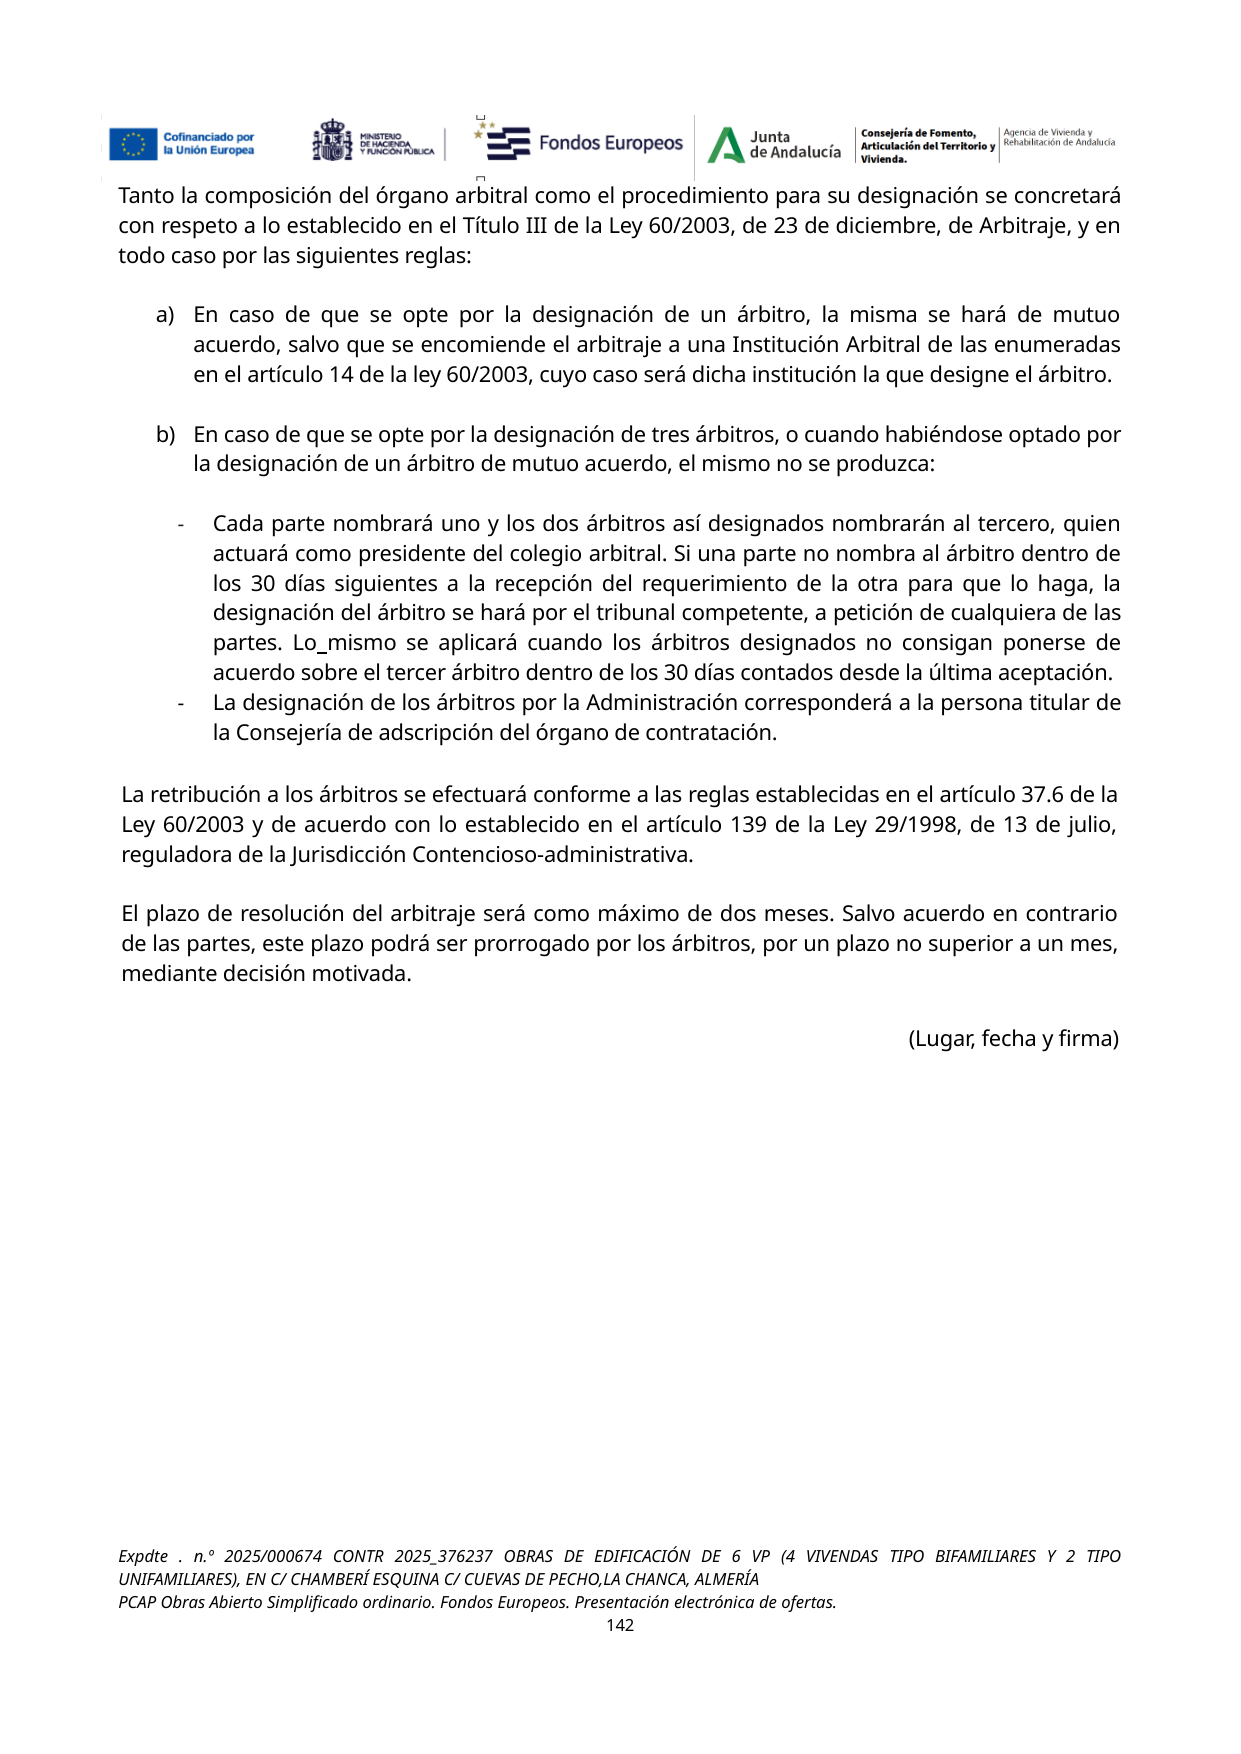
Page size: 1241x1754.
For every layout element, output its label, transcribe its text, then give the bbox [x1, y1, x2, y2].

picture [101, 112, 1128, 181]
list En caso de que se opte por la designación de tres árbitros, o cuando habiéndose optado por la designación de un árbitro de mutuo acuerdo, el mismo no se produzca: [156, 418, 1122, 478]
list La designación de los árbitros por la Administración corresponderá a la persona titular de la Consejería de adscripción del órgano de contratación. [177, 687, 1122, 746]
list Cada parte nombrará uno y los dos árbitros así designados nombrarán al tercero, quien actuará como presidente del colegio arbitral. Si una parte no nombra al árbitro dentro de los 30 días siguientes a la recepción del requerimiento de la otra para que lo haga, la designación del árbitro se hará por el tribunal competente, a petición de cualquiera de las partes. Lo mismo se aplicará cuando los árbitros designados no consigan ponerse de acuerdo sobre el tercer árbitro dentro de los 30 días contados desde la última aceptación. [177, 508, 1122, 687]
list En caso de que se opte por la designación de un árbitro, la misma se hará de mutuo acuerdo, salvo que se encomiende el arbitraje a una Institución Arbitral de las enumeradas en el artículo 14 de la ley 60/2003, cuyo caso será dicha institución la que designe el árbitro. [156, 299, 1122, 389]
text La retribución a los árbitros se efectuará conforme a las reglas establecidas en el artículo 37.6 de la Ley 60/2003 y de acuerdo con lo establecido en el artículo 139 de la Ley 29/1998, de 13 de julio, reguladora de la Jurisdicción Contencioso-administrativa. [118, 776, 1122, 868]
text Tanto la composición del órgano arbitral como el procedimiento para su designación se concretará con respeto a lo establecido en el Título III de la Ley 60/2003, de 23 de diciembre, de Arbitraje, y en todo caso por las siguientes reglas: [118, 181, 1122, 269]
text El plazo de resolución del arbitraje será como máximo de dos meses. Salvo acuerdo en contrario de las partes, este plazo podrá ser prorrogado por los árbitros, por un plazo no superior a un mes, mediante decisión motivada. [118, 898, 1122, 990]
text (Lugar, fecha y firma) [118, 1023, 1122, 1053]
